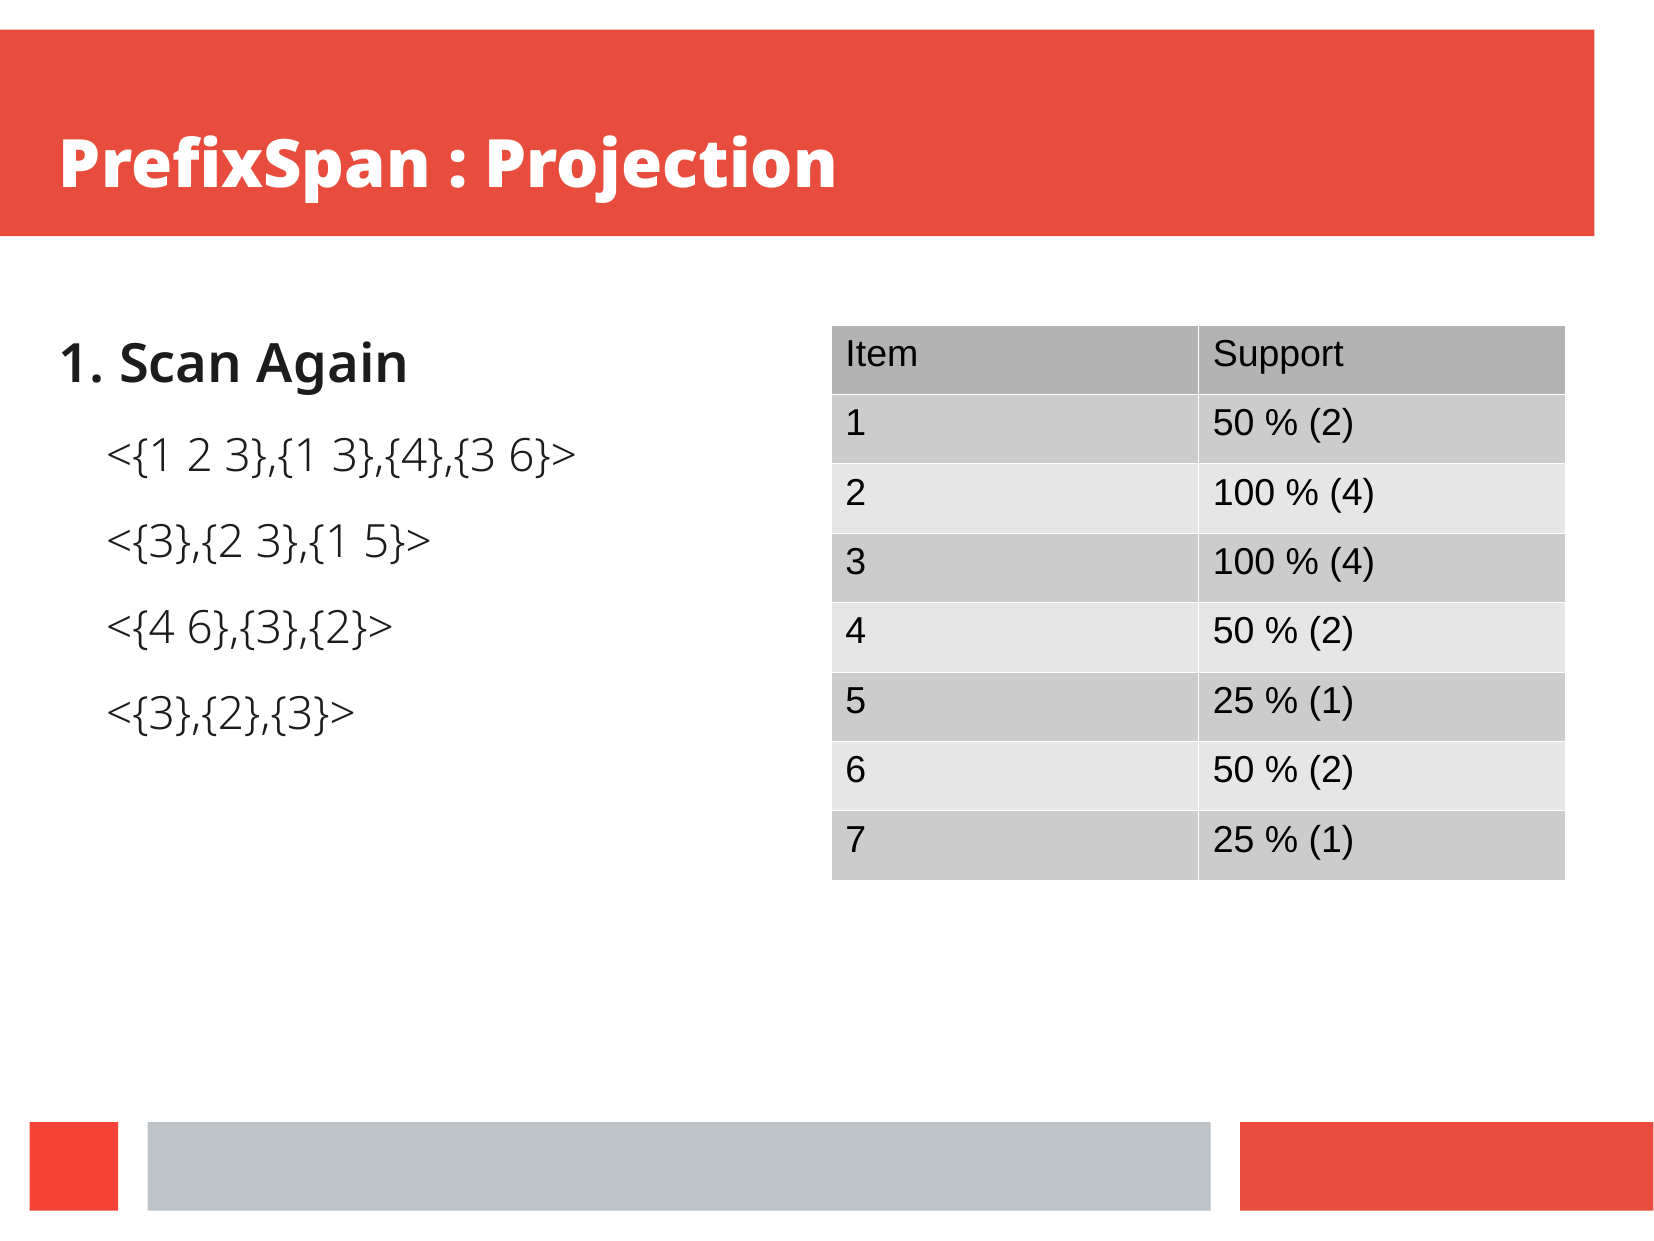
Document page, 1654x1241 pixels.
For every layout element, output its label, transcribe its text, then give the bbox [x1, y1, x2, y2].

table_cell 25 % (1) [1199, 811, 1565, 880]
table_header Item [832, 326, 1198, 394]
table_cell 2 [832, 464, 1198, 533]
table_cell 5 [832, 673, 1198, 741]
table_cell 3 [832, 534, 1198, 602]
table_cell 7 [832, 811, 1198, 880]
table_cell 6 [832, 742, 1198, 810]
table_cell 25 % (1) [1199, 673, 1565, 741]
table_cell 50 % (2) [1199, 742, 1565, 810]
table_cell 100 % (4) [1199, 534, 1565, 602]
title PrefixSpan : Projection [59, 59, 1595, 207]
table_cell 4 [832, 603, 1198, 672]
table_header Support [1199, 326, 1565, 394]
table_cell 50 % (2) [1199, 395, 1565, 463]
table_cell 1 [832, 395, 1198, 463]
list 1. Scan Again <{1 2 3},{1 3},{4},{3 6}> <{3},{2 3},{1 5}> <{4 6},{3},{2}> <{3},{2},{3}> [59, 324, 794, 1093]
table_cell 50 % (2) [1199, 603, 1565, 672]
table_cell 100 % (4) [1199, 464, 1565, 533]
